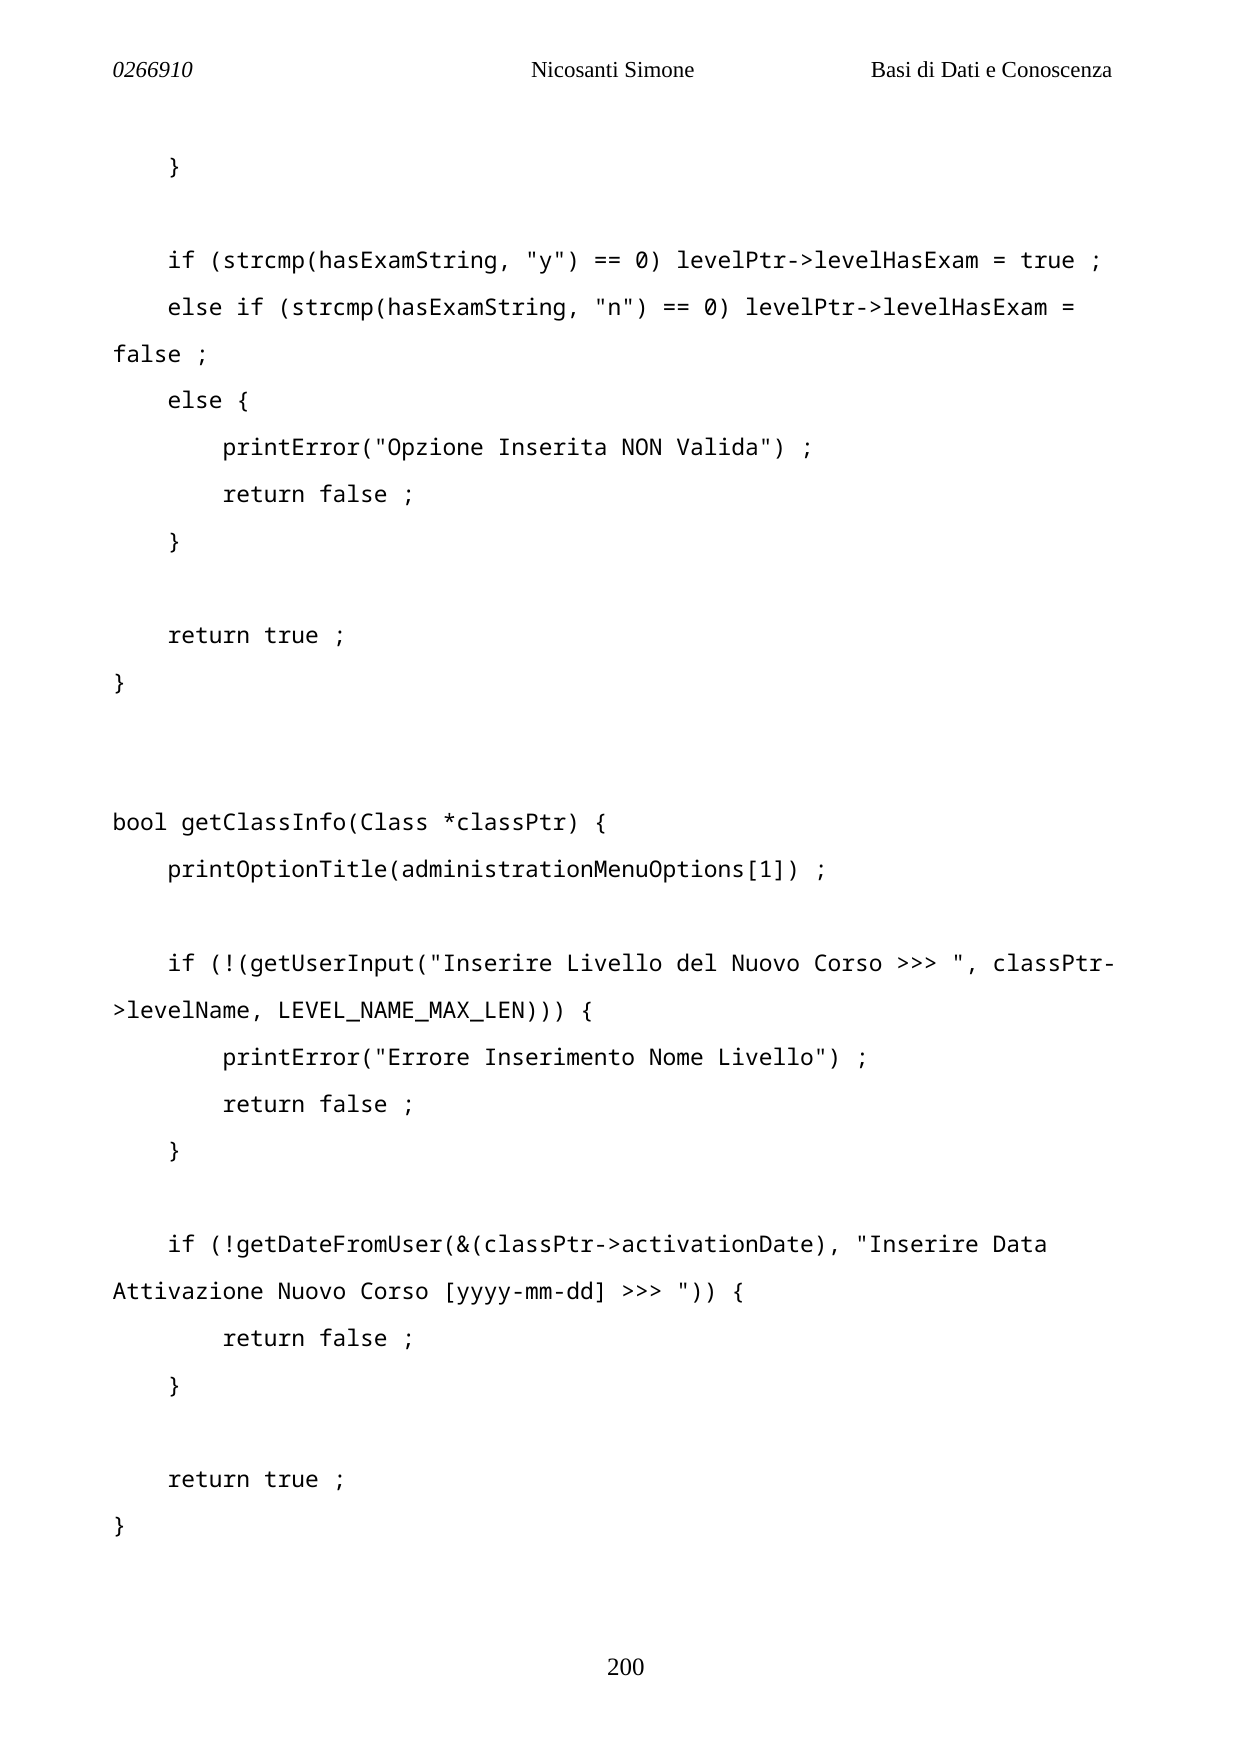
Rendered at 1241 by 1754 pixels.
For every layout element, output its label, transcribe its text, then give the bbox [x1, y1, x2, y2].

text } [112, 525, 1128, 556]
text else if (strcmp(hasExamString, "n") == 0) levelPtr->levelHasExam = false ; [112, 291, 1128, 369]
text } [112, 1509, 1128, 1541]
text } [112, 666, 1128, 697]
text return false ; [112, 478, 1128, 509]
text } [112, 1134, 1128, 1166]
text printOptionTitle(administrationMenuOptions[1]) ; [112, 853, 1128, 884]
text printError("Opzione Inserita NON Valida") ; [112, 431, 1128, 462]
text return false ; [112, 1322, 1128, 1353]
text if (strcmp(hasExamString, "y") == 0) levelPtr->levelHasExam = true ; [112, 244, 1128, 275]
text return false ; [112, 1087, 1128, 1119]
text } [112, 1369, 1128, 1400]
text if (!(getUserInput("Inserire Livello del Nuovo Corso >>> ", classPtr->levelName, LEVEL_NAME_MAX_LEN))) { [112, 947, 1128, 1025]
text } [112, 150, 1128, 181]
text if (!getDateFromUser(&(classPtr->activationDate), "Inserire Data Attivazione Nuovo Corso [yyyy-mm-dd] >>> ")) { [112, 1228, 1128, 1306]
text bool getClassInfo(Class *classPtr) { [112, 806, 1128, 837]
text return true ; [112, 619, 1128, 650]
text else { [112, 384, 1128, 416]
text return true ; [112, 1462, 1128, 1494]
text printError("Errore Inserimento Nome Livello") ; [112, 1041, 1128, 1072]
